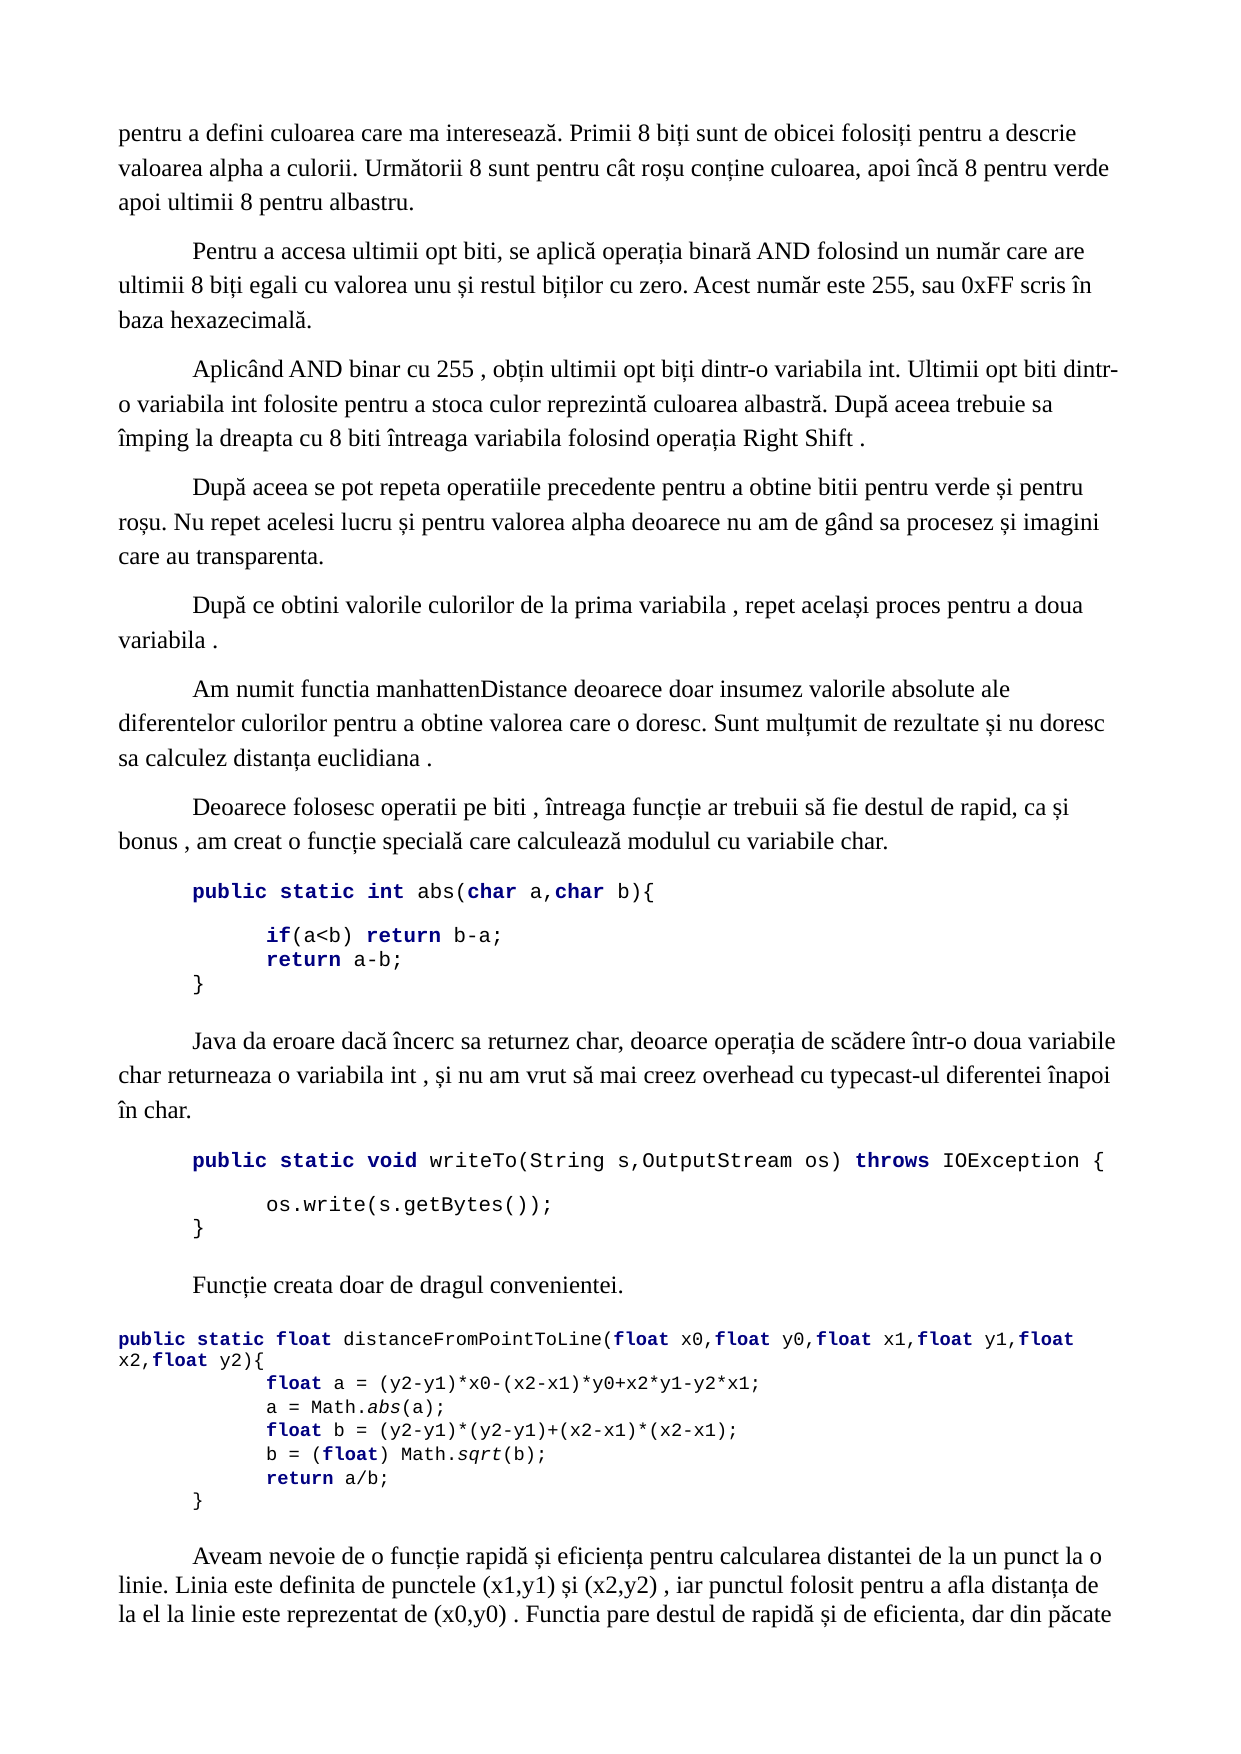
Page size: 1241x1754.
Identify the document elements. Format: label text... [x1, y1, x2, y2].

text public static float distanceFromPointToLine(float x0,float y0,float x1,float y1,float x2,float y2){ [118, 1329, 1122, 1372]
text return a/b; [118, 1467, 1122, 1490]
text Java da eroare dacă încerc sa returnez char, deoarce operația de scădere într-o doua variabile char returneaza o variabila int , și nu am vrut să mai creez overhead cu typecast-ul diferentei înapoi în char. [118, 1026, 1122, 1123]
text Am numit functia manhattenDistance deoarece doar insumez valorile absolute ale diferentelor culorilor pentru a obtine valorea care o doresc. Sunt mulțumit de rezultate și nu doresc sa calculez distanța euclidiana . [118, 674, 1122, 771]
text return a-b; [118, 949, 1122, 973]
text os.write(s.getBytes()); [118, 1194, 1122, 1217]
text } [118, 1490, 1122, 1512]
text Pentru a accesa ultimii opt biti, se aplică operația binară AND folosind un număr care are ultimii 8 biți egali cu valorea unu și restul biților cu zero. Acest număr este 255, sau 0xFF scris în baza hexazecimală. [118, 236, 1122, 334]
text public static void writeTo(String s,OutputStream os) throws IOException { [118, 1144, 1122, 1173]
text float b = (y2-y1)*(y2-y1)+(x2-x1)*(x2-x1); [118, 1419, 1122, 1443]
text a = Math.abs(a); [118, 1396, 1122, 1419]
text Aveam nevoie de o funcție rapidă și eficiența pentru calcularea distantei de la un punct la o linie. Linia este definita de punctele (x1,y1) și (x2,y2) , iar punctul folosit pentru a afla distanța de la el la linie este reprezentat de (x0,y0) . Functia pare destul de rapidă și de eficienta, dar din păcate [118, 1541, 1122, 1627]
text Funcție creata doar de dragul convenientei. [118, 1271, 1122, 1300]
text b = (float) Math.sqrt(b); [118, 1443, 1122, 1467]
text După ce obtini valorile culorilor de la prima variabila , repet același proces pentru a doua variabila . [118, 590, 1122, 653]
text } [118, 973, 1122, 996]
text Aplicând AND binar cu 255 , obțin ultimii opt biți dintr-o variabila int. Ultimii opt biti dintr-o variabila int folosite pentru a stoca culor reprezintă culoarea albastră. După aceea trebuie sa împing la dreapta cu 8 biti întreaga variabila folosind operația Right Shift . [118, 354, 1122, 452]
text } [118, 1217, 1122, 1241]
text pentru a defini culoarea care ma interesează. Primii 8 biți sunt de obicei folosiți pentru a descrie valoarea alpha a culorii. Următorii 8 sunt pentru cât roșu conține culoarea, apoi încă 8 pentru verde apoi ultimii 8 pentru albastru. [118, 118, 1122, 216]
text float a = (y2-y1)*x0-(x2-x1)*y0+x2*y1-y2*x1; [118, 1372, 1122, 1396]
text if(a<b) return b-a; [118, 925, 1122, 949]
text După aceea se pot repeta operatiile precedente pentru a obtine bitii pentru verde și pentru roșu. Nu repet acelesi lucru și pentru valorea alpha deoarece nu am de gând sa procesez și imagini care au transparenta. [118, 472, 1122, 570]
text Deoarece folosesc operatii pe biti , întreaga funcție ar trebuii să fie destul de rapid, ca și bonus , am creat o funcție specială care calculează modulul cu variabile char. [118, 792, 1122, 855]
text public static int abs(char a,char b){ [118, 875, 1122, 905]
